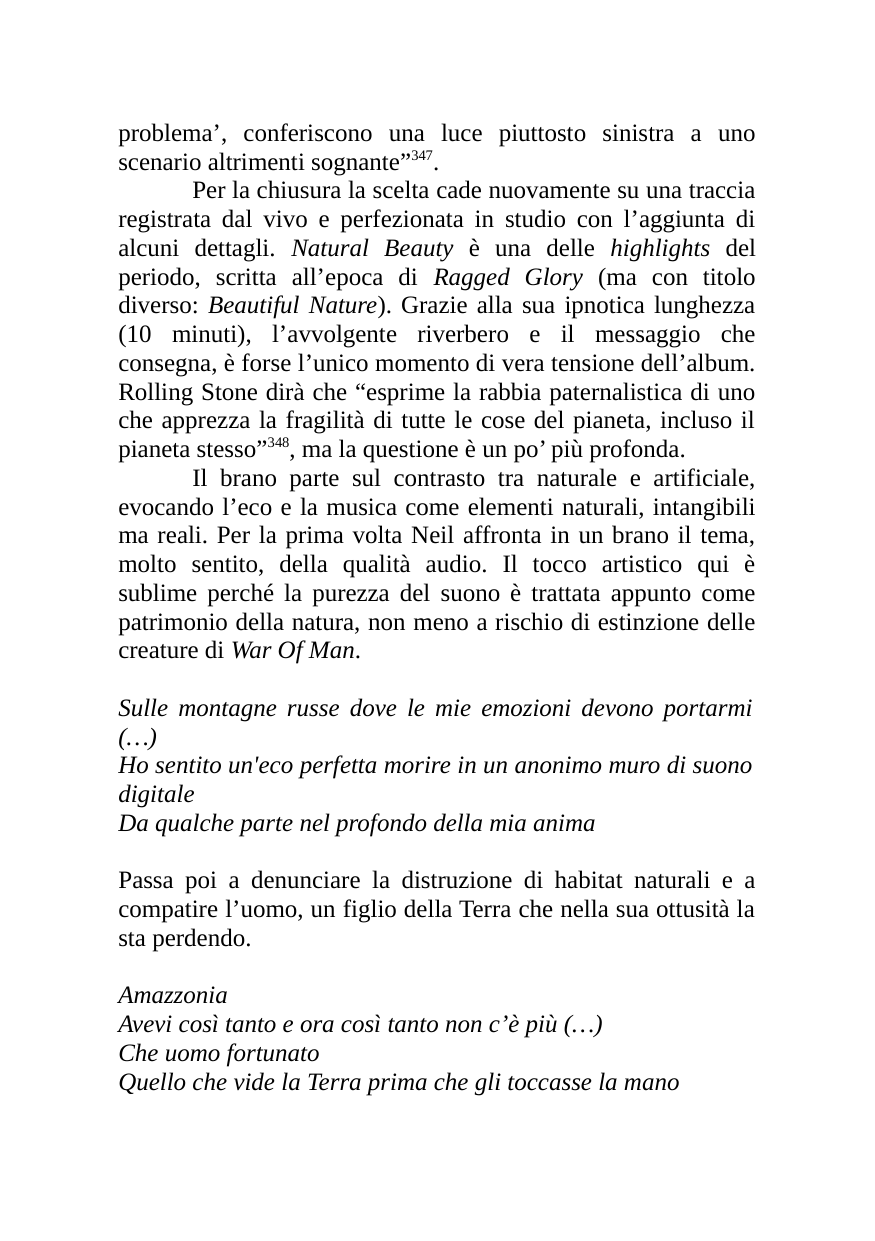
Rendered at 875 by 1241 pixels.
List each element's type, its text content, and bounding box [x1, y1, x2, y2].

text problema’, conferiscono una luce piuttosto sinistra a uno scenario altrimenti sognante”. [118, 118, 756, 176]
text Sulle montagne russe dove le mie emozioni devono portarmi (…) [118, 693, 756, 751]
text Quello che vide la Terra prima che gli toccasse la mano [118, 1067, 756, 1096]
text Amazzonia [118, 981, 756, 1009]
text Da qualche parte nel profondo della mia anima [118, 808, 756, 837]
text Il brano parte sul contrasto tra naturale e artificiale, evocando l’eco e la musica come elementi naturali, intangibili ma reali. Per la prima volta Neil affronta in un brano il tema, molto sentito, della qualità audio. Il tocco artistico qui è sublime perché la purezza del suono è trattata appunto come patrimonio della natura, non meno a rischio di estinzione delle creature di War Of Man. [118, 463, 756, 664]
text Per la chiusura la scelta cade nuovamente su una traccia registrata dal vivo e perfezionata in studio con l’aggiunta di alcuni dettagli. Natural Beauty è una delle highlights del periodo, scritta all’epoca di Ragged Glory (ma con titolo diverso: Beautiful Nature). Grazie alla sua ipnotica lunghezza (10 minuti), l’avvolgente riverbero e il messaggio che consegna, è forse l’unico momento di vera tensione dell’album. Rolling Stone dirà che “esprime la rabbia paternalistica di uno che apprezza la fragilità di tutte le cose del pianeta, incluso il pianeta stesso”, ma la questione è un po’ più profonda. [118, 176, 756, 463]
text Avevi così tanto e ora così tanto non c’è più (…) [118, 1009, 756, 1038]
text Passa poi a denunciare la distruzione di habitat naturali e a compatire l’uomo, un figlio della Terra che nella sua ottusità la sta perdendo. [118, 866, 756, 952]
text Ho sentito un'eco perfetta morire in un anonimo muro di suono digitale [118, 751, 756, 808]
text Che uomo fortunato [118, 1038, 756, 1067]
